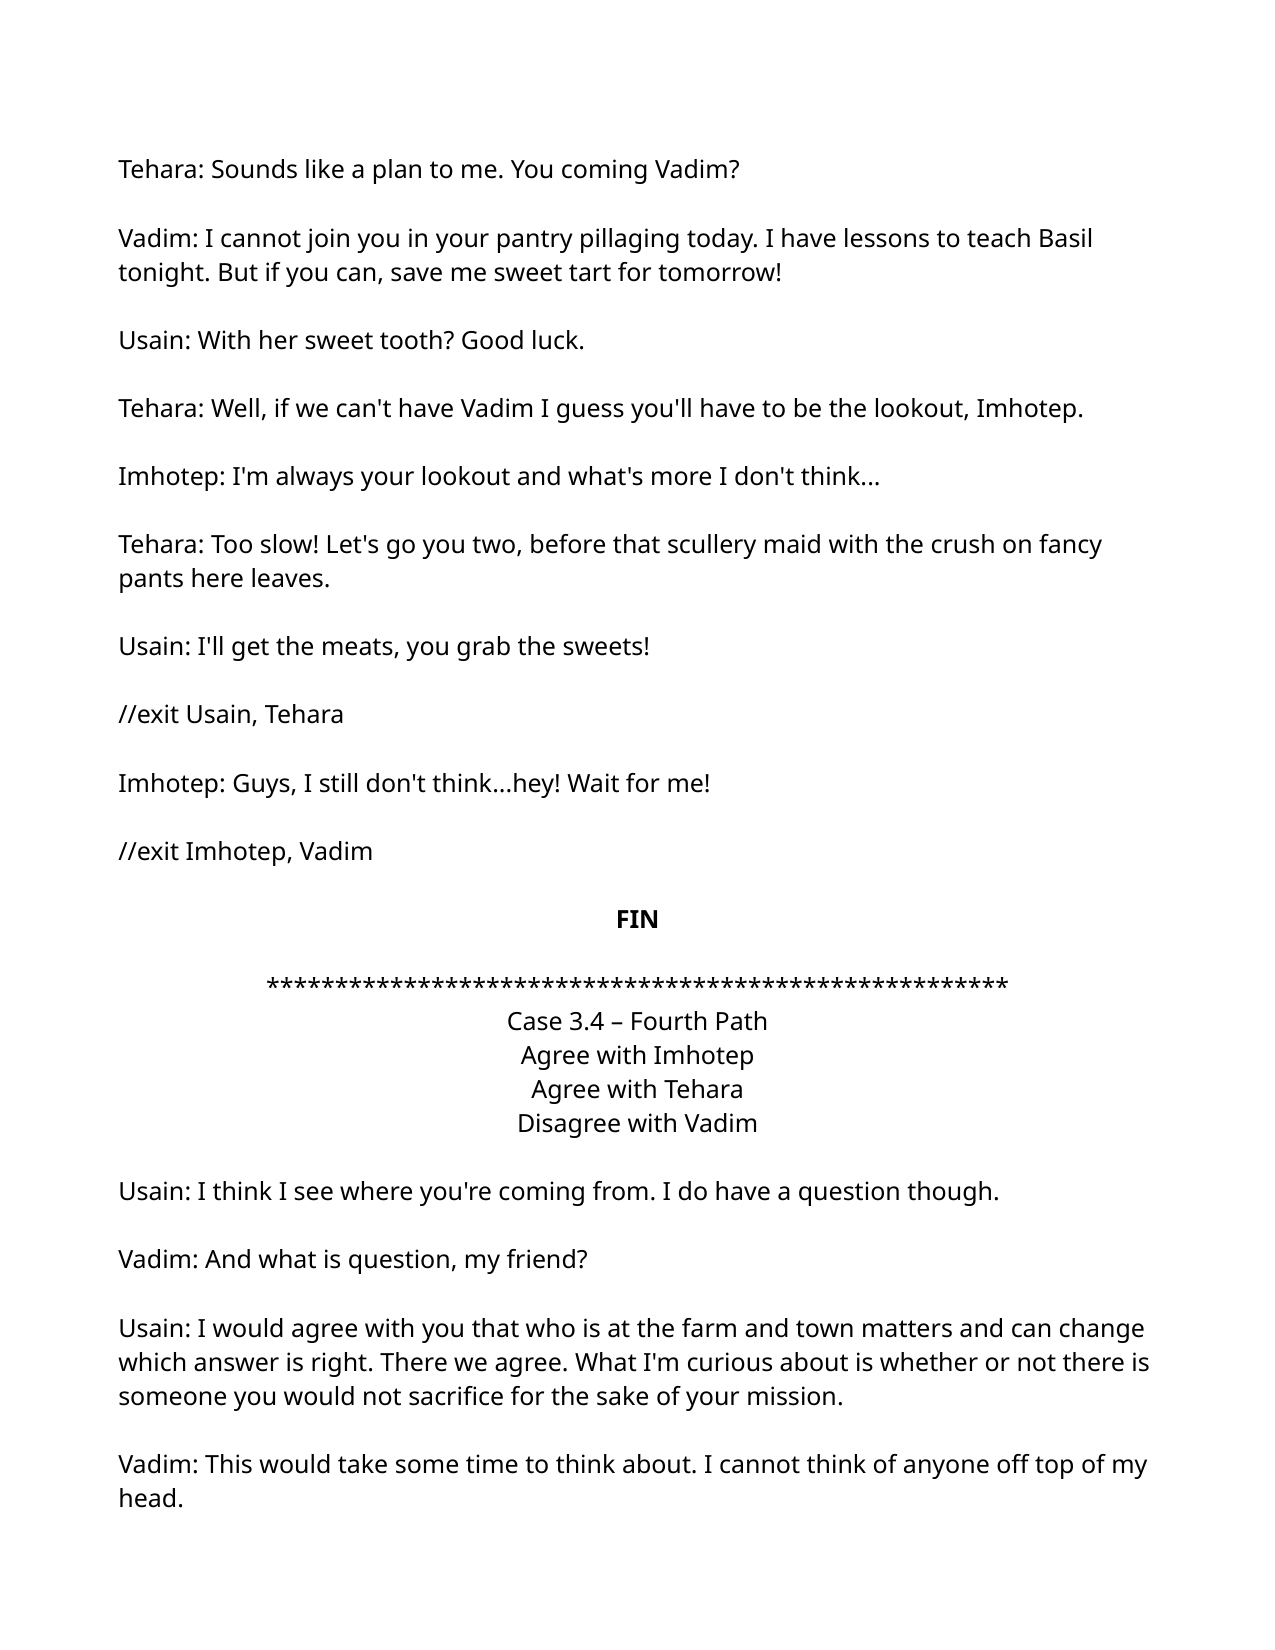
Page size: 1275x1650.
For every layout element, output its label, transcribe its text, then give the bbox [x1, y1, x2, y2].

text Tehara: Sounds like a plan to me. You coming Vadim? [118, 152, 1157, 186]
text Usain: I think I see where you're coming from. I do have a question though. [118, 1174, 1157, 1208]
text Disagree with Vadim [118, 1106, 1157, 1140]
text Vadim: And what is question, my friend? [118, 1242, 1157, 1276]
text Imhotep: I'm always your lookout and what's more I don't think... [118, 459, 1157, 493]
text Imhotep: Guys, I still don't think...hey! Wait for me! [118, 765, 1157, 799]
text Agree with Tehara [118, 1072, 1157, 1106]
text Case 3.4 – Fourth Path [118, 1004, 1157, 1038]
text Tehara: Well, if we can't have Vadim I guess you'll have to be the lookout, Imhotep. [118, 391, 1157, 425]
text Usain: I'll get the meats, you grab the sweets! [118, 629, 1157, 663]
text FIN [118, 902, 1157, 936]
text Vadim: I cannot join you in your pantry pillaging today. I have lessons to teach Basil tonight. But if you can, save me sweet tart for tomorrow! [118, 220, 1157, 288]
text ****************************************************** [118, 970, 1157, 1004]
text //exit Usain, Tehara [118, 697, 1157, 731]
text Vadim: This would take some time to think about. I cannot think of anyone off top of my head. [118, 1447, 1157, 1515]
text Tehara: Too slow! Let's go you two, before that scullery maid with the crush on fancy pants here leaves. [118, 527, 1157, 595]
text Agree with Imhotep [118, 1038, 1157, 1072]
text Usain: I would agree with you that who is at the farm and town matters and can change which answer is right. There we agree. What I'm curious about is whether or not there is someone you would not sacrifice for the sake of your mission. [118, 1310, 1157, 1412]
text Usain: With her sweet tooth? Good luck. [118, 322, 1157, 357]
text //exit Imhotep, Vadim [118, 833, 1157, 867]
